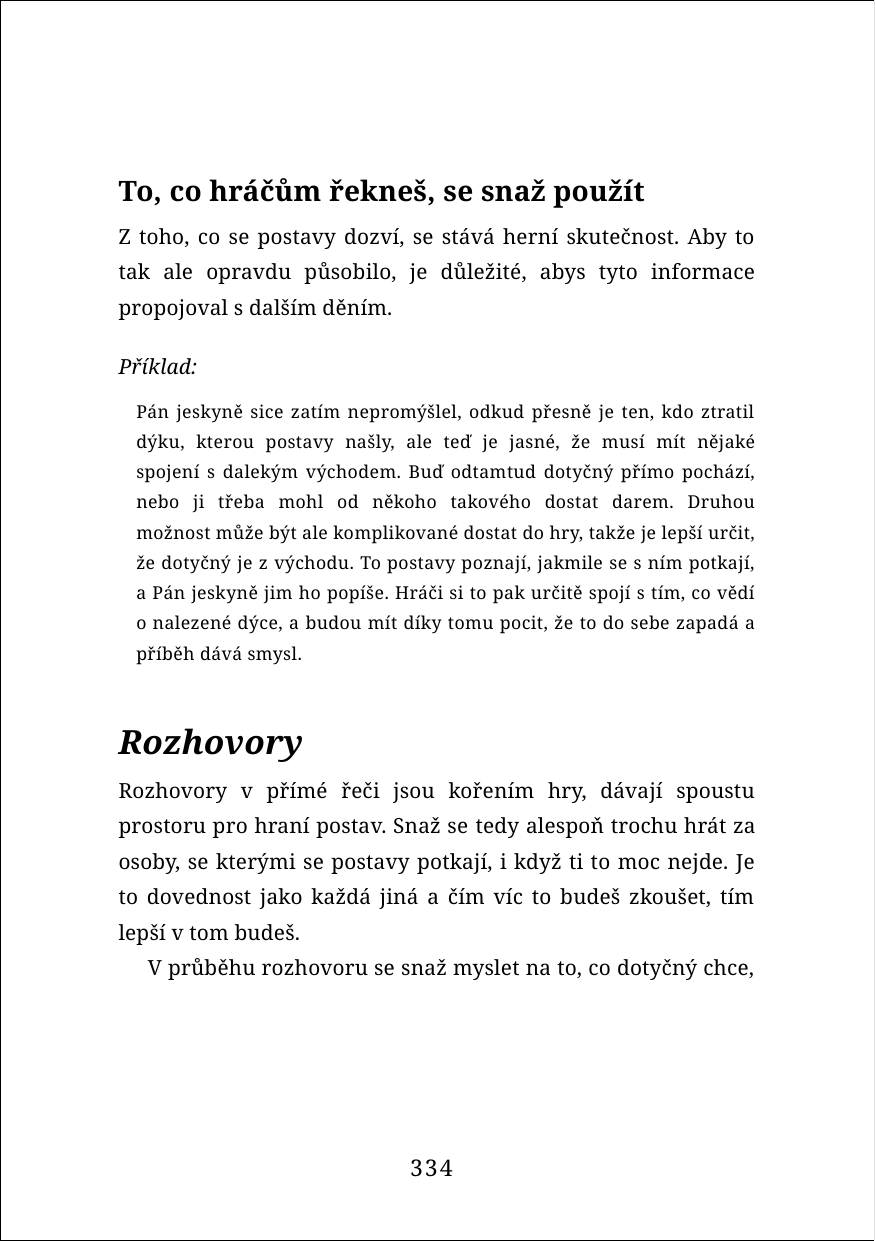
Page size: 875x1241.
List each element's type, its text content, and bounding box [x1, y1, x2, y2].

subtitle Rozhovory [118, 718, 756, 764]
text Příklad: [118, 352, 756, 381]
subtitle To, co hráčům řekneš, se snaž použít [118, 172, 756, 210]
text Rozhovory v přímé řeči jsou kořením hry, dávají spoustu prostoru pro hraní postav. Snaž se tedy alespoň trochu hrát za osoby, se kterými se postavy potkají, i když ti to moc nejde. Je to dovednost jako každá jiná a čím víc to budeš zkoušet, tím lepší v tom budeš. V průběhu rozhovoru se snaž myslet na to, co dotyčný chce, [118, 776, 756, 982]
text Pán jeskyně sice zatím nepromýšlel, odkud přesně je ten, kdo ztratil dýku, kterou postavy našly, ale teď je jasné, že musí mít nějaké spojení s dalekým východem. Buď odtamtud dotyčný přímo pochází, nebo ji třeba mohl od někoho takového dostat darem. Druhou možnost může být ale komplikované dostat do hry, takže je lepší určit, že dotyčný je z východu. To postavy poznají, jakmile se s ním potkají, a Pán jeskyně jim ho popíše. Hráči si to pak určitě spojí s tím, co vědí o nalezené dýce, a budou mít díky tomu pocit, že to do sebe zapadá a příběh dává smysl. [136, 399, 756, 665]
text Z toho, co se postavy dozví, se stává herní skutečnost. Aby to tak ale opravdu působilo, je důležité, abys tyto informace propojoval s dalším děním. [118, 222, 756, 321]
